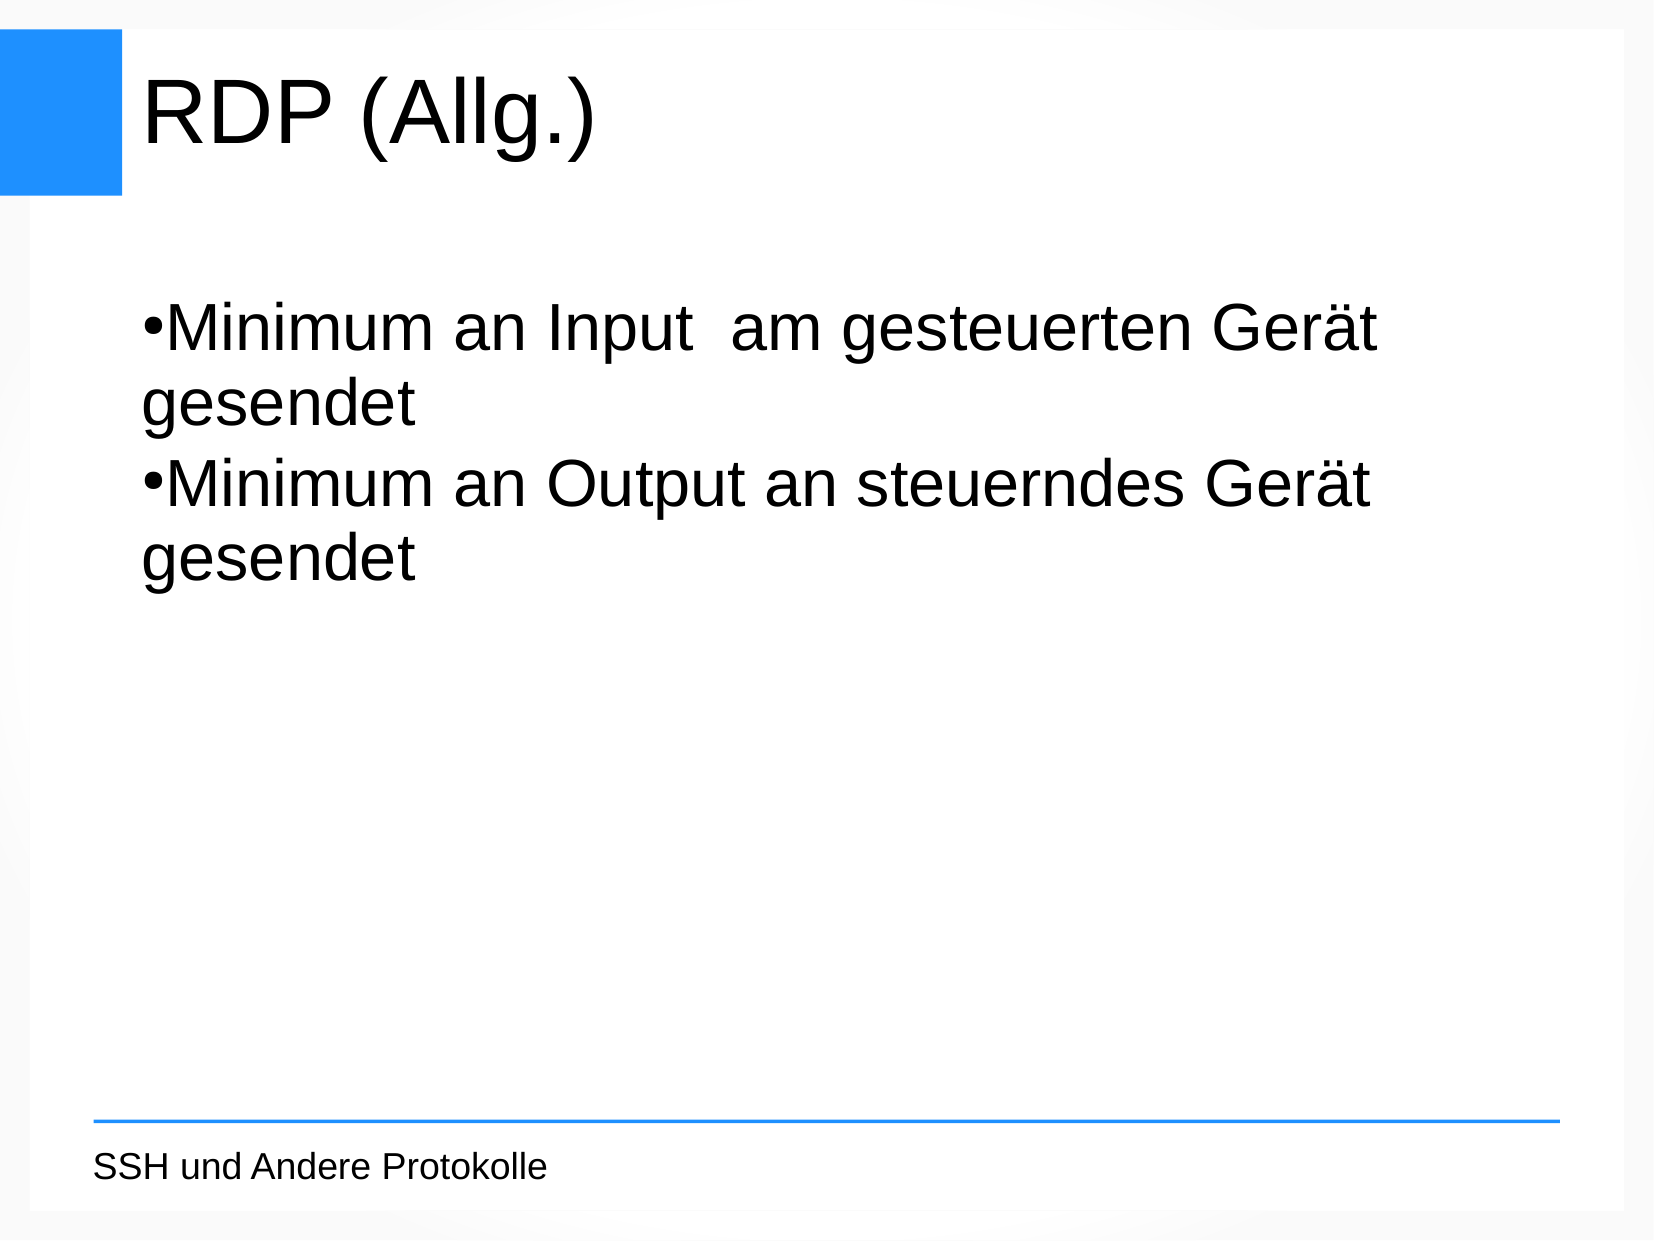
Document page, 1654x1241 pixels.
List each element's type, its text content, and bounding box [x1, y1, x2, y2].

title RDP (Allg.) [141, 35, 1524, 189]
subtitle Minimum an Input am gesteuerten Gerät gesendet Minimum an Output an steuerndes Gerät gesendet [82, 290, 1538, 1010]
text_box SSH und Andere Protokolle [77, 1138, 579, 1195]
